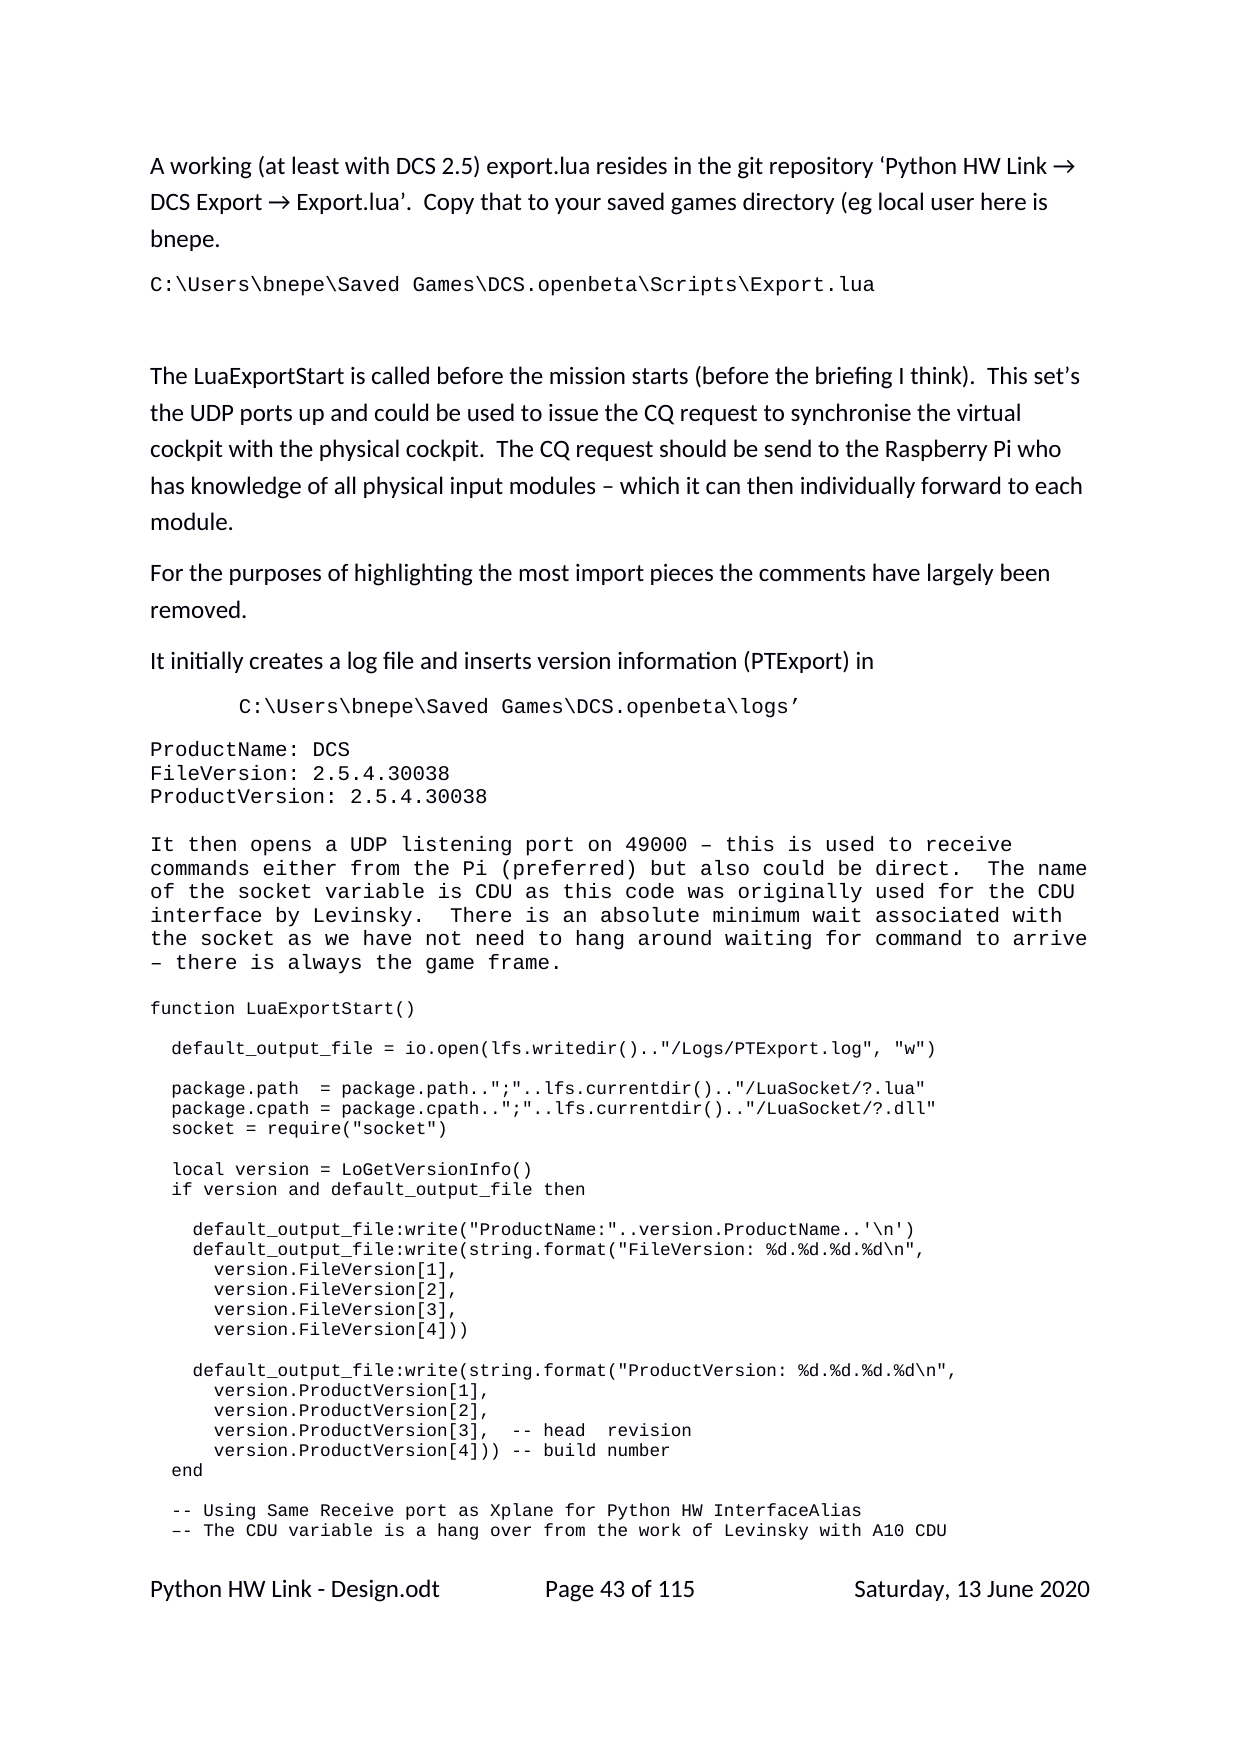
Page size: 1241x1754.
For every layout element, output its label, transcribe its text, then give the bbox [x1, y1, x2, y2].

text -- Using Same Receive port as Xplane for Python HW InterfaceAlias [150, 1502, 1090, 1522]
text FileVersion: 2.5.4.30038 [150, 763, 1090, 787]
text version.FileVersion[4])) [150, 1321, 1090, 1341]
text socket = require("socket") [150, 1120, 1090, 1140]
text For the purposes of highlighting the most import pieces the comments have largely been removed. [150, 557, 1090, 624]
text ProductVersion: 2.5.4.30038 [150, 787, 1090, 810]
text C:\Users\bnepe\Saved Games\DCS.openbeta\logs’ [150, 696, 1090, 720]
text The LuaExportStart is called before the mission starts (before the briefing I think). This set’s the UDP ports up and could be used to issue the CQ request to synchronise the virtual cockpit with the physical cockpit. The CQ request should be send to the Raspberry Pi who has knowledge of all physical input modules – which it can then individually forward to each module. [150, 360, 1090, 537]
text if version and default_output_file then [150, 1180, 1090, 1200]
text It then opens a UDP listening port on 49000 – this is used to receive commands either from the Pi (preferred) but also could be direct. The name of the socket variable is CDU as this code was originally used for the CDU interface by Levinsky. There is an absolute minimum wait associated with the socket as we have not need to hang around waiting for command to arrive – there is always the game frame. [150, 834, 1090, 976]
text version.ProductVersion[4])) -- build number [150, 1442, 1090, 1462]
text function LuaExportStart() [150, 999, 1090, 1019]
text default_output_file = io.open(lfs.writedir().."/Logs/PTExport.log", "w") [150, 1039, 1090, 1060]
text default_output_file:write(string.format("ProductVersion: %d.%d.%d.%d\n", [150, 1361, 1090, 1381]
text C:\Users\bnepe\Saved Games\DCS.openbeta\Scripts\Export.lua [150, 274, 1090, 298]
text version.FileVersion[2], [150, 1281, 1090, 1301]
text version.ProductVersion[3], -- head revision [150, 1422, 1090, 1442]
text package.path = package.path..";"..lfs.currentdir().."/LuaSocket/?.lua" [150, 1080, 1090, 1100]
text version.FileVersion[3], [150, 1301, 1090, 1321]
text default_output_file:write(string.format("FileVersion: %d.%d.%d.%d\n", [150, 1241, 1090, 1261]
text A working (at least with DCS 2.5) export.lua resides in the git repository ‘Python HW Link → DCS Export → Export.lua’. Copy that to your saved games directory (eg local user here is bnepe. [150, 150, 1090, 254]
text version.ProductVersion[2], [150, 1401, 1090, 1422]
text version.FileVersion[1], [150, 1261, 1090, 1281]
text end [150, 1462, 1090, 1482]
text It initially creates a log file and inserts version information (PTExport) in [150, 645, 1090, 676]
text ProductName: DCS [150, 739, 1090, 763]
text package.cpath = package.cpath..";"..lfs.currentdir().."/LuaSocket/?.dll" [150, 1100, 1090, 1120]
text –- The CDU variable is a hang over from the work of Levinsky with A10 CDU [150, 1522, 1090, 1542]
text local version = LoGetVersionInfo() [150, 1160, 1090, 1180]
text version.ProductVersion[1], [150, 1381, 1090, 1401]
text default_output_file:write("ProductName:"..version.ProductName..'\n') [150, 1221, 1090, 1241]
